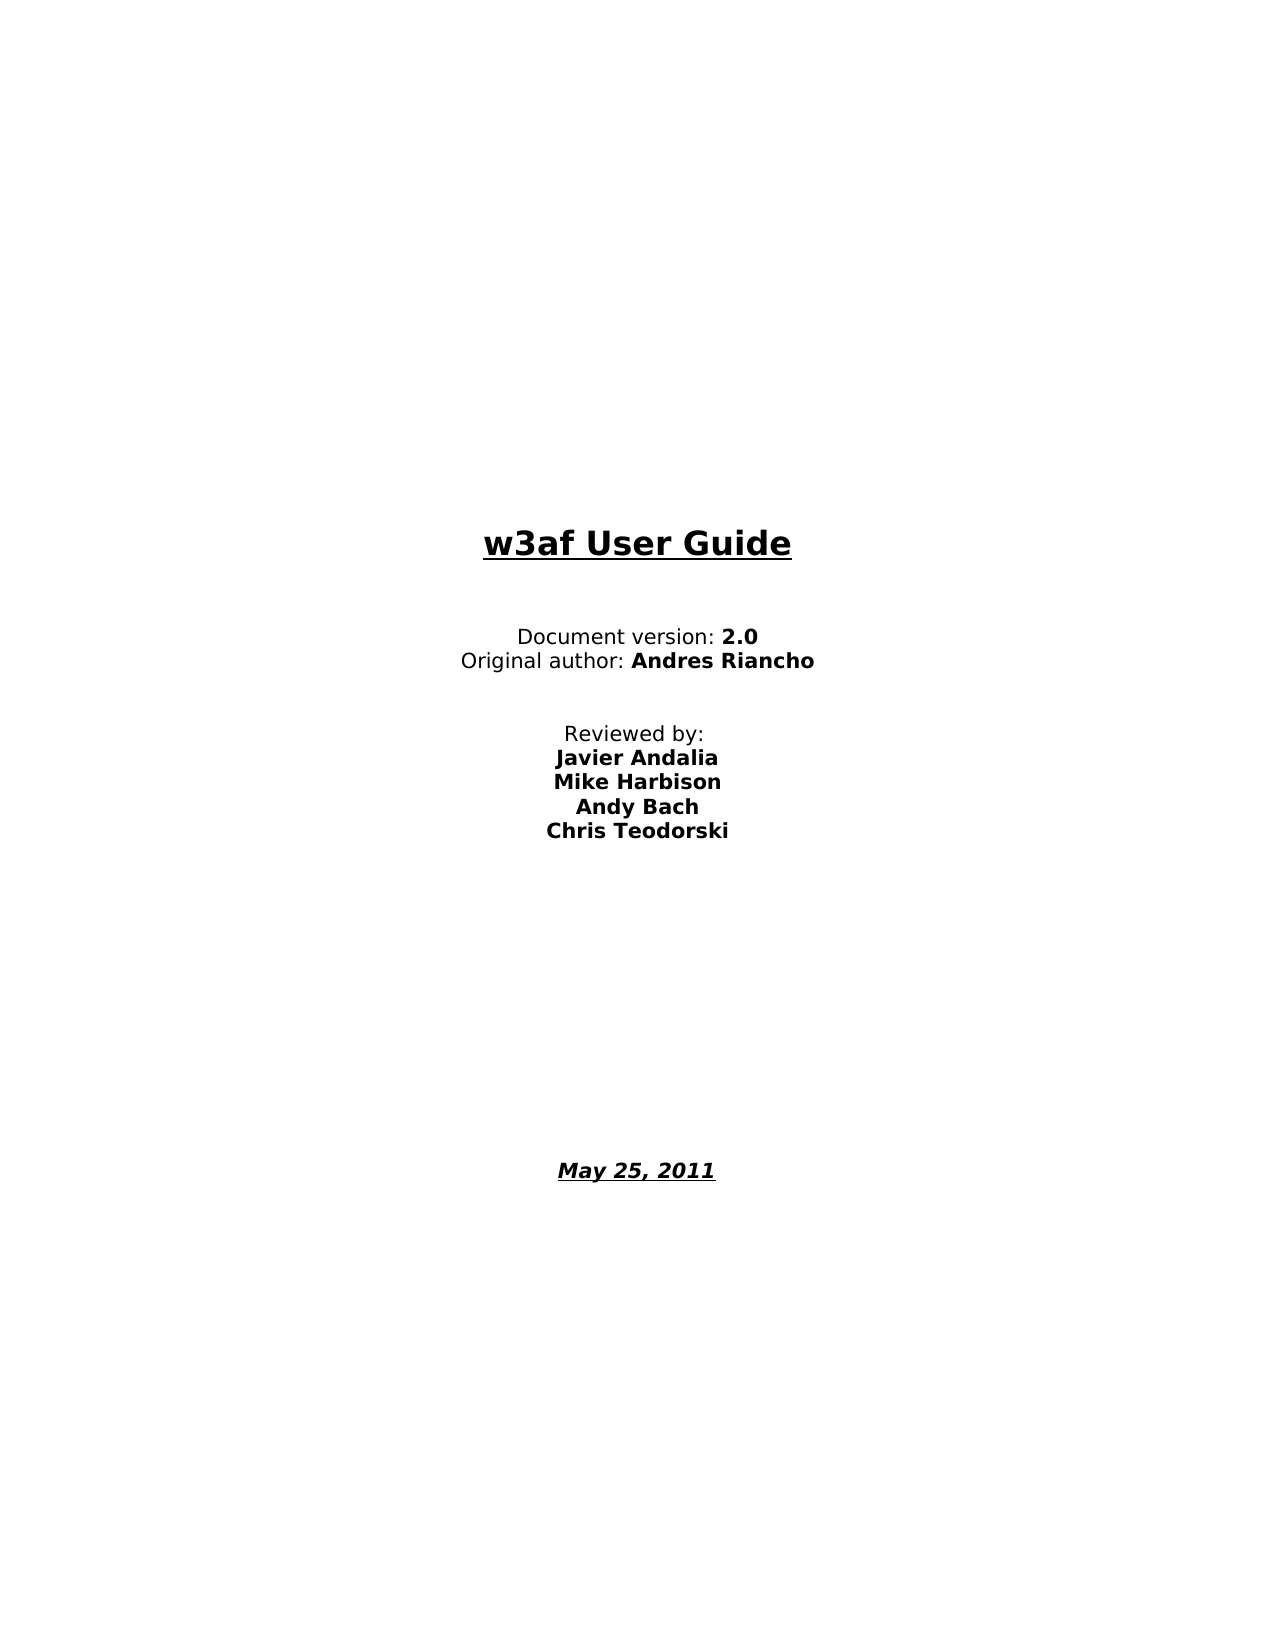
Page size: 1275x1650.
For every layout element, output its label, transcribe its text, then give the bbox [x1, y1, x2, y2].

text Javier Andalia [118, 746, 1157, 770]
text Reviewed by: [118, 722, 1157, 746]
text Andy Bach [118, 795, 1157, 819]
text Document version: 2.0 [118, 625, 1157, 649]
subtitle w3af User Guide [118, 525, 1157, 564]
text Original author: Andres Riancho [118, 649, 1157, 673]
text Mike Harbison [118, 770, 1157, 795]
text Chris Teodorski [118, 819, 1157, 843]
text May 25, 2011 [118, 1159, 1157, 1183]
